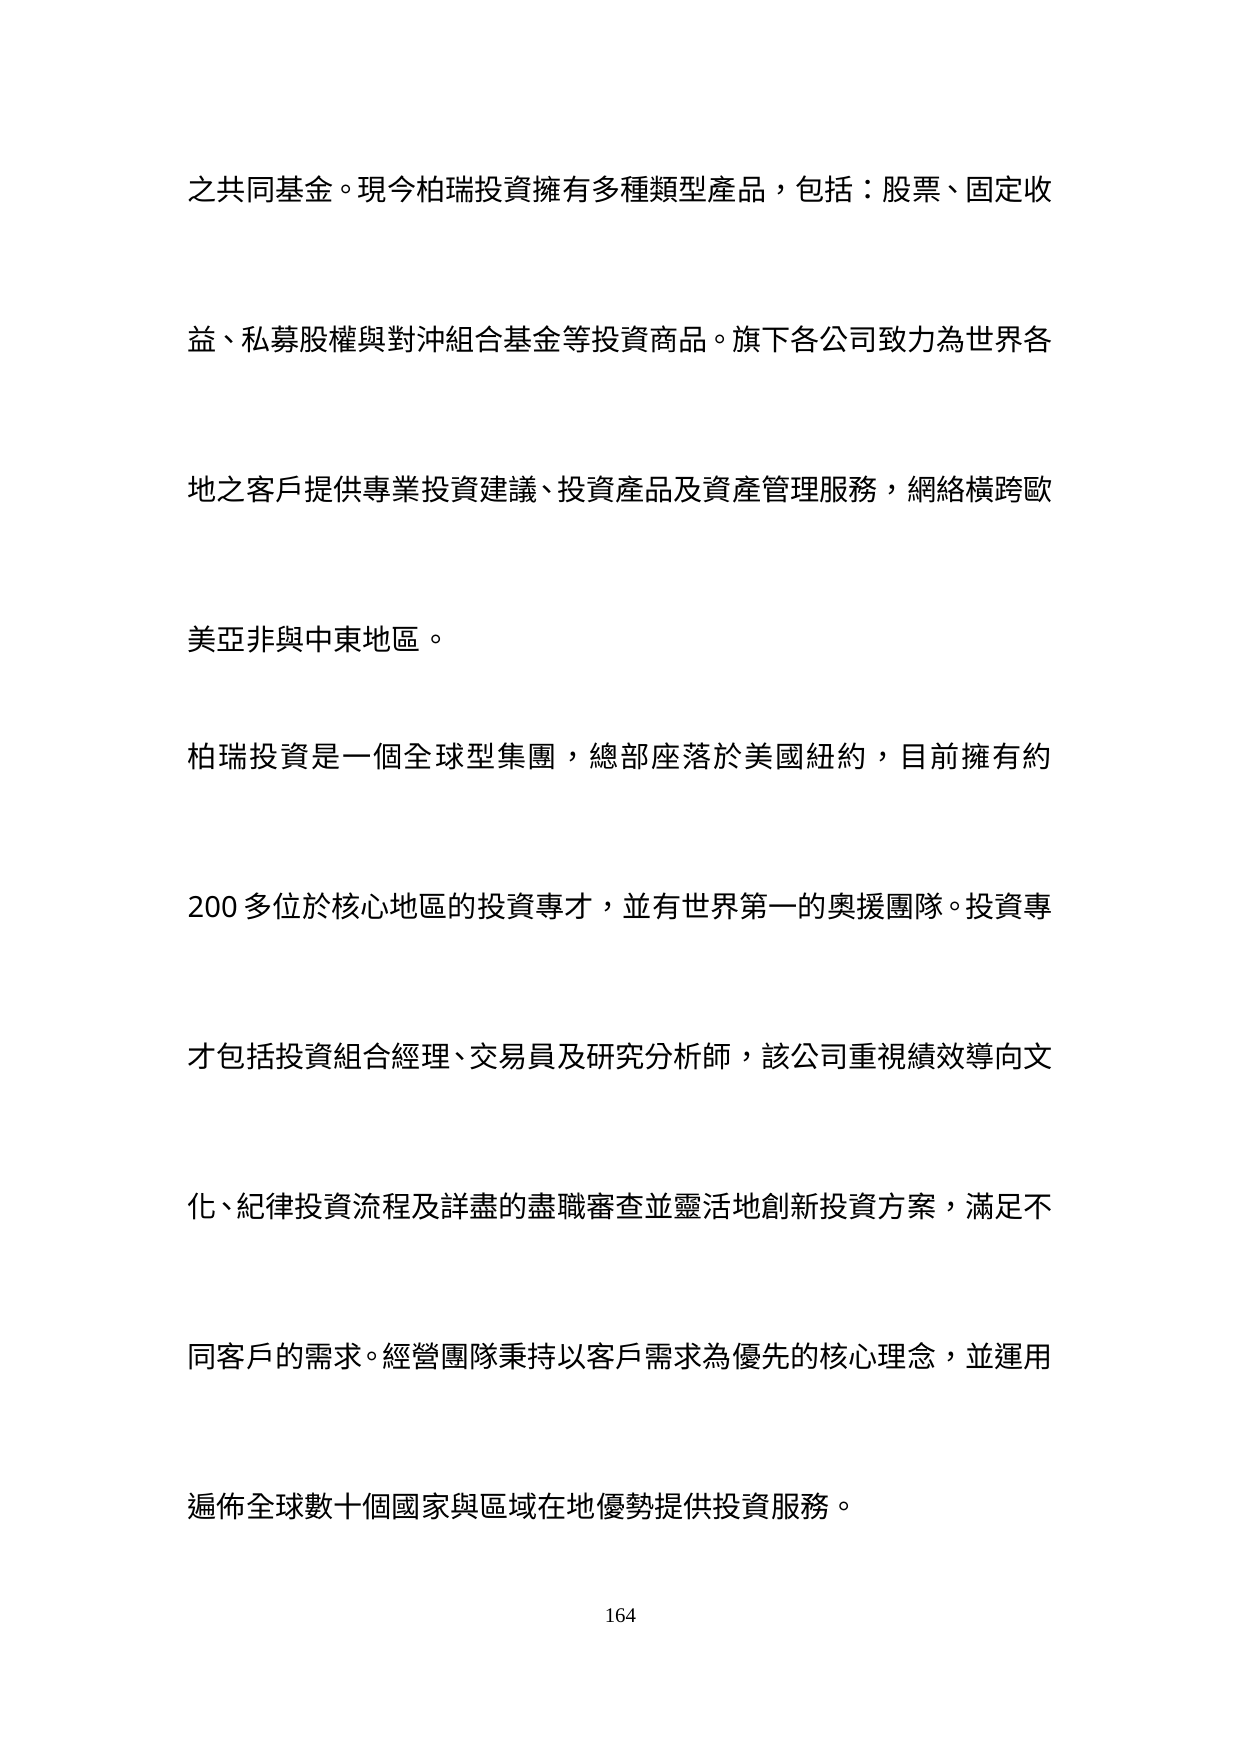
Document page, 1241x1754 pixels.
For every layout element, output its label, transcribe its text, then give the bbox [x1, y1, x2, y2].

text 之共同基金。現今柏瑞投資擁有多種類型產品，包括：股票、固定收益、私募股權與對沖組合基金等投資商品。旗下各公司致力為世界各地之客戶提供專業投資建議、投資產品及資產管理服務，網絡橫跨歐美亞非與中東地區。 [187, 150, 1053, 675]
text 柏瑞投資是一個全球型集團，總部座落於美國紐約，目前擁有約200多位於核心地區的投資專才，並有世界第一的奧援團隊。投資專才包括投資組合經理、交易員及研究分析師，該公司重視績效導向文化、紀律投資流程及詳盡的盡職審查並靈活地創新投資方案，滿足不同客戶的需求。經營團隊秉持以客戶需求為優先的核心理念，並運用遍佈全球數十個國家與區域在地優勢提供投資服務。 [187, 717, 1053, 1542]
